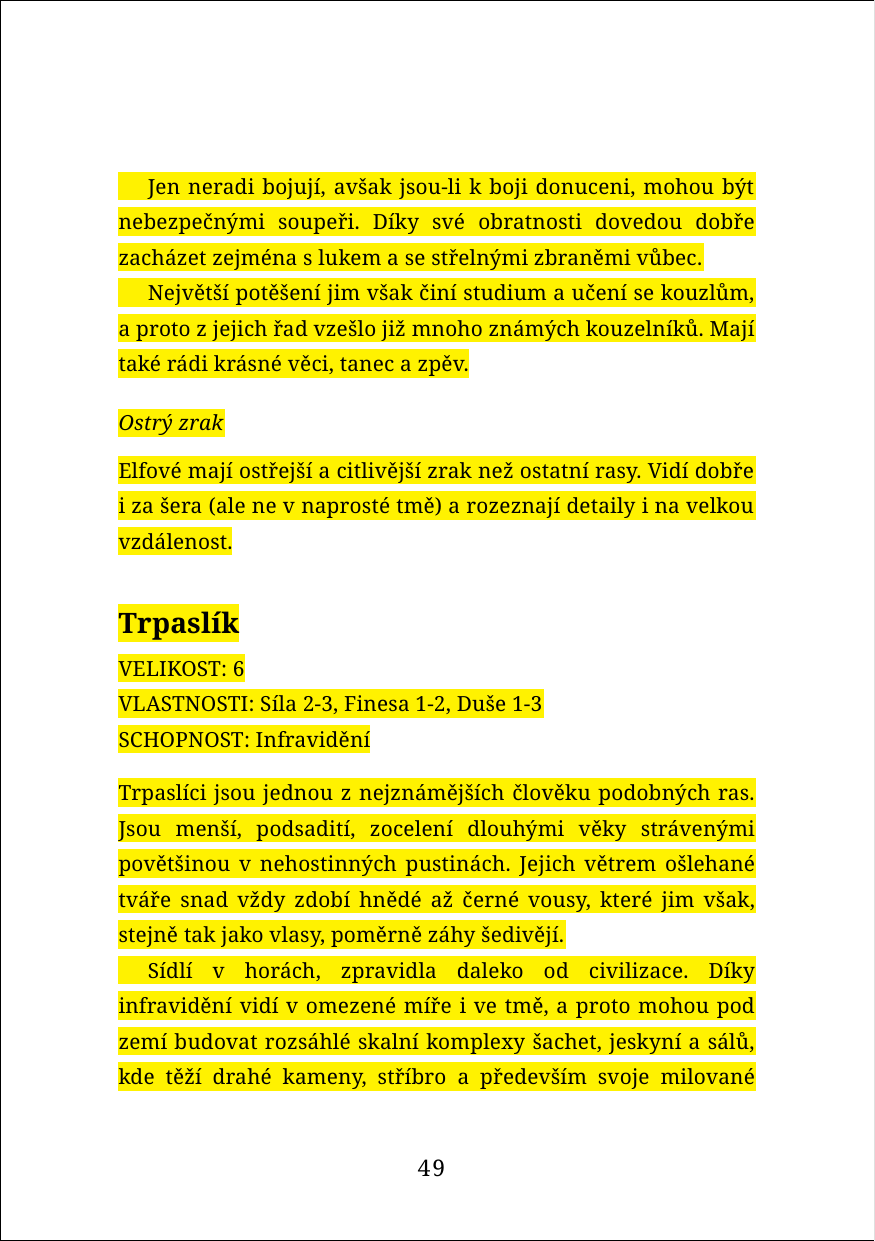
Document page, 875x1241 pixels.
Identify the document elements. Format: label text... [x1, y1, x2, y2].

text VELIKOST: 6 VLASTNOSTI: Síla 2-3, Finesa 1-2, Duše 1-3 SCHOPNOST: Infravidění [118, 654, 756, 753]
text Jen neradi bojují, avšak jsou-li k boji donuceni, mohou být nebezpečnými soupeři. Díky své obratnosti dovedou dobře zacházet zejména s lukem a se střelnými zbraněmi vůbec. Největší potěšení jim však činí studium a učení se kouzlům, a proto z jejich řad vzešlo již mnoho známých kouzelníků. Mají také rádi krásné věci, tanec a zpěv. [118, 172, 756, 378]
text Elfové mají ostřejší a citlivější zrak než ostatní rasy. Vidí dobře i za šera (ale ne v naprosté tmě) a rozeznají detaily i na velkou vzdálenost. [118, 456, 756, 555]
text Trpaslíci jsou jednou z nejznámějších člověku podobných ras. Jsou menší, podsadití, zocelení dlouhými věky strávenými povětšinou v nehostinných pustinách. Jejich větrem ošlehané tváře snad vždy zdobí hnědé až černé vousy, které jim však, stejně tak jako vlasy, poměrně záhy šedivějí. Sídlí v horách, zpravidla daleko od civilizace. Díky infravidění vidí v omezené míře i ve tmě, a proto mohou pod zemí budovat rozsáhlé skalní komplexy šachet, jeskyní a sálů, kde těží drahé kameny, stříbro a především svoje milované [118, 778, 756, 1091]
subtitle Trpaslík [118, 604, 756, 642]
text Ostrý zrak [118, 408, 756, 437]
